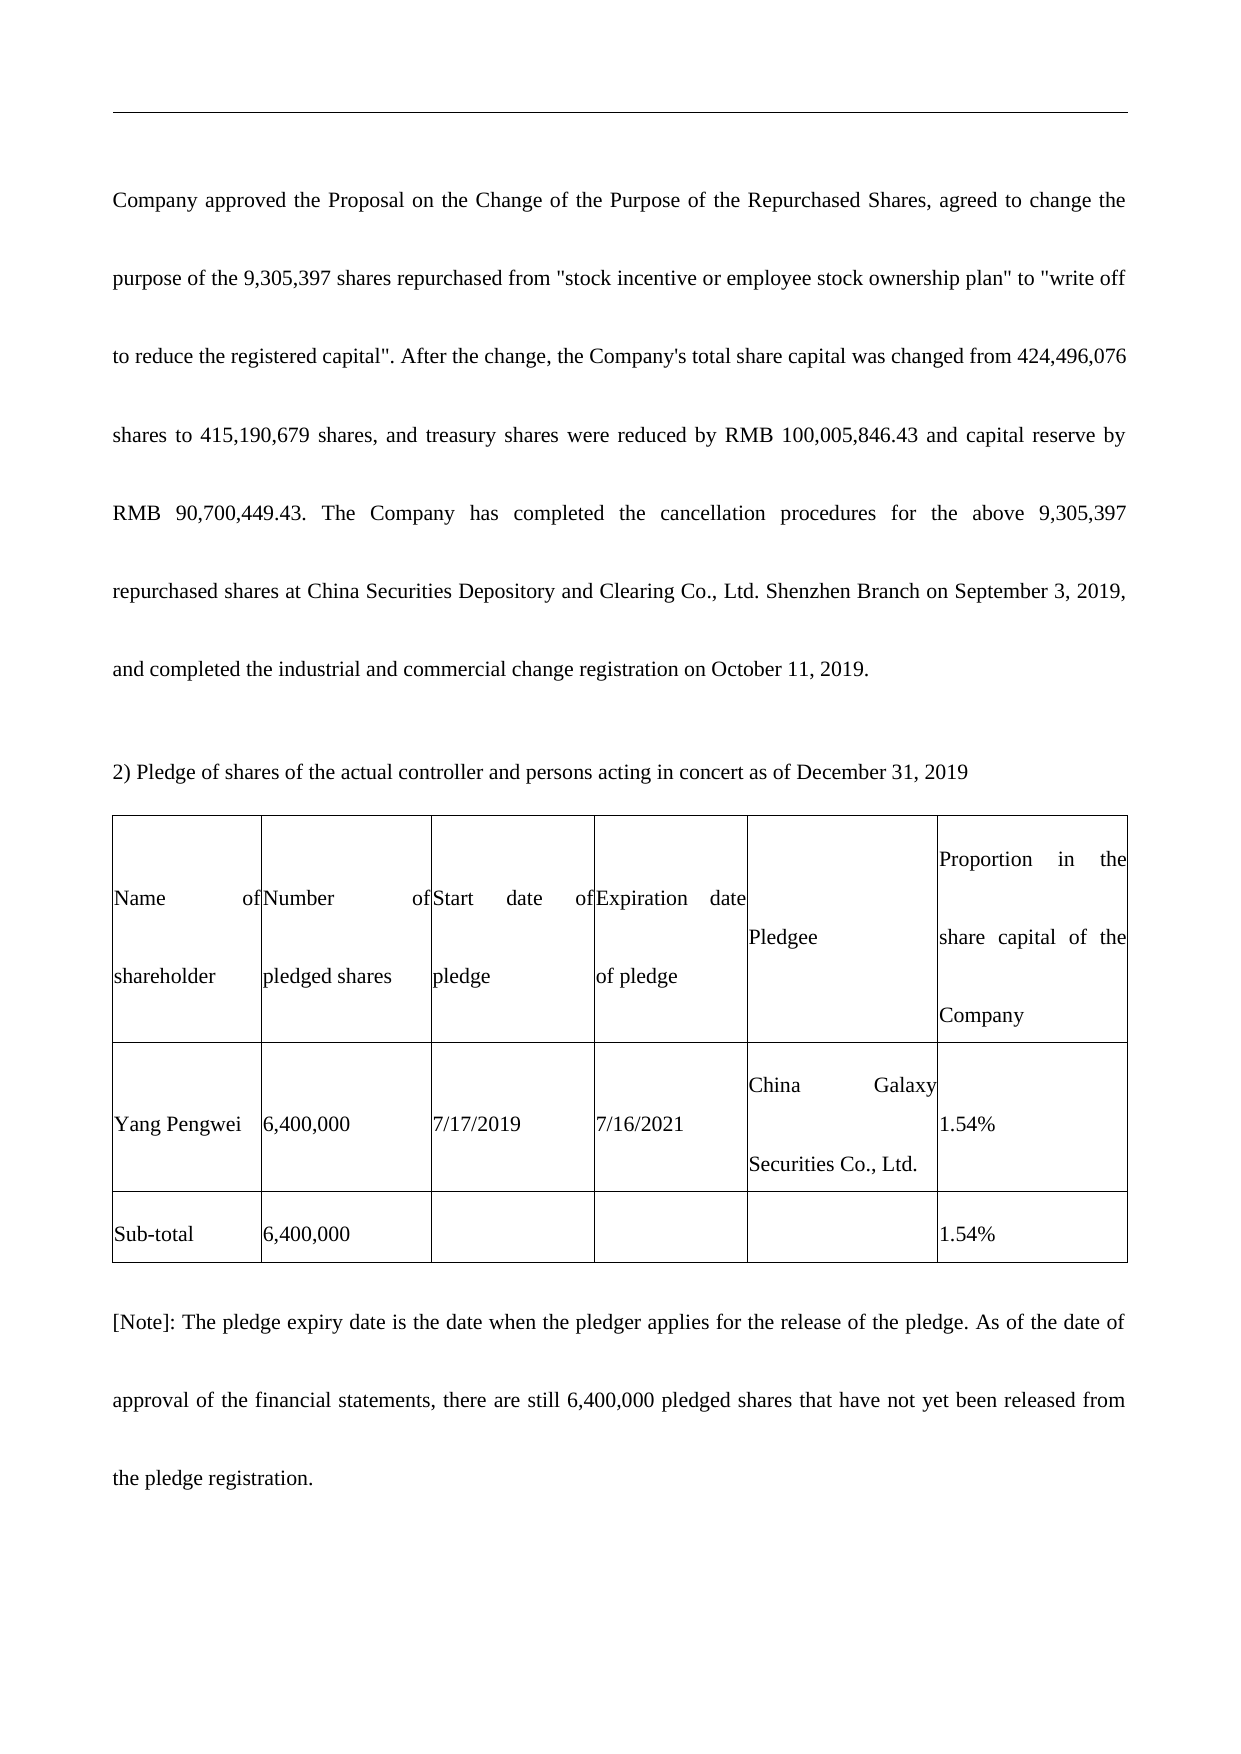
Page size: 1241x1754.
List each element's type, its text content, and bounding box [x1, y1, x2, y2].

table_cell 1.54% [938, 1043, 1127, 1191]
table_cell 7/16/2021 [595, 1043, 747, 1191]
table_cell [432, 1192, 594, 1262]
table_header Name of shareholder [113, 816, 261, 1042]
table_header Expiration date of pledge [595, 816, 747, 1042]
table_header Proportion in the share capital of the Company [938, 816, 1127, 1042]
table_header Start date of pledge [432, 816, 594, 1042]
text Company approved the Proposal on the Change of the Purpose of the Repurchased Shares, agreed to change the purpose of the 9,305,397 shares repurchased from "stock incentive or employee stock ownership plan" to "write off to reduce the registered capital". After the change, the Company's total share capital was changed from 424,496,076 shares to 415,190,679 shares, and treasury shares were reduced by RMB 100,005,846.43 and capital reserve by RMB 90,700,449.43. The Company has completed the cancellation procedures for the above 9,305,397 repurchased shares at China Securities Depository and Clearing Co., Ltd. Shenzhen Branch on September 3, 2019, and completed the industrial and commercial change registration on October 11, 2019. [112, 158, 1128, 689]
table_cell China Galaxy Securities Co., Ltd. [748, 1043, 937, 1191]
text [Note]: The pledge expiry date is the date when the pledger applies for the release of the pledge. As of the date of approval of the financial statements, there are still 6,400,000 pledged shares that have not yet been released from the pledge registration. [112, 1280, 1128, 1498]
table_cell 1.54% [938, 1192, 1127, 1262]
table_cell [595, 1192, 747, 1262]
table_header Number of pledged shares [262, 816, 431, 1042]
table_cell 7/17/2019 [432, 1043, 594, 1191]
table_cell Sub-total [113, 1192, 261, 1262]
table_cell 6,400,000 [262, 1043, 431, 1191]
table_cell Yang Pengwei [113, 1043, 261, 1191]
text 2) Pledge of shares of the actual controller and persons acting in concert as of December 31, 2019 [112, 730, 1128, 792]
table_header Pledgee [748, 816, 937, 1042]
table_cell 6,400,000 [262, 1192, 431, 1262]
table_cell [748, 1192, 937, 1262]
